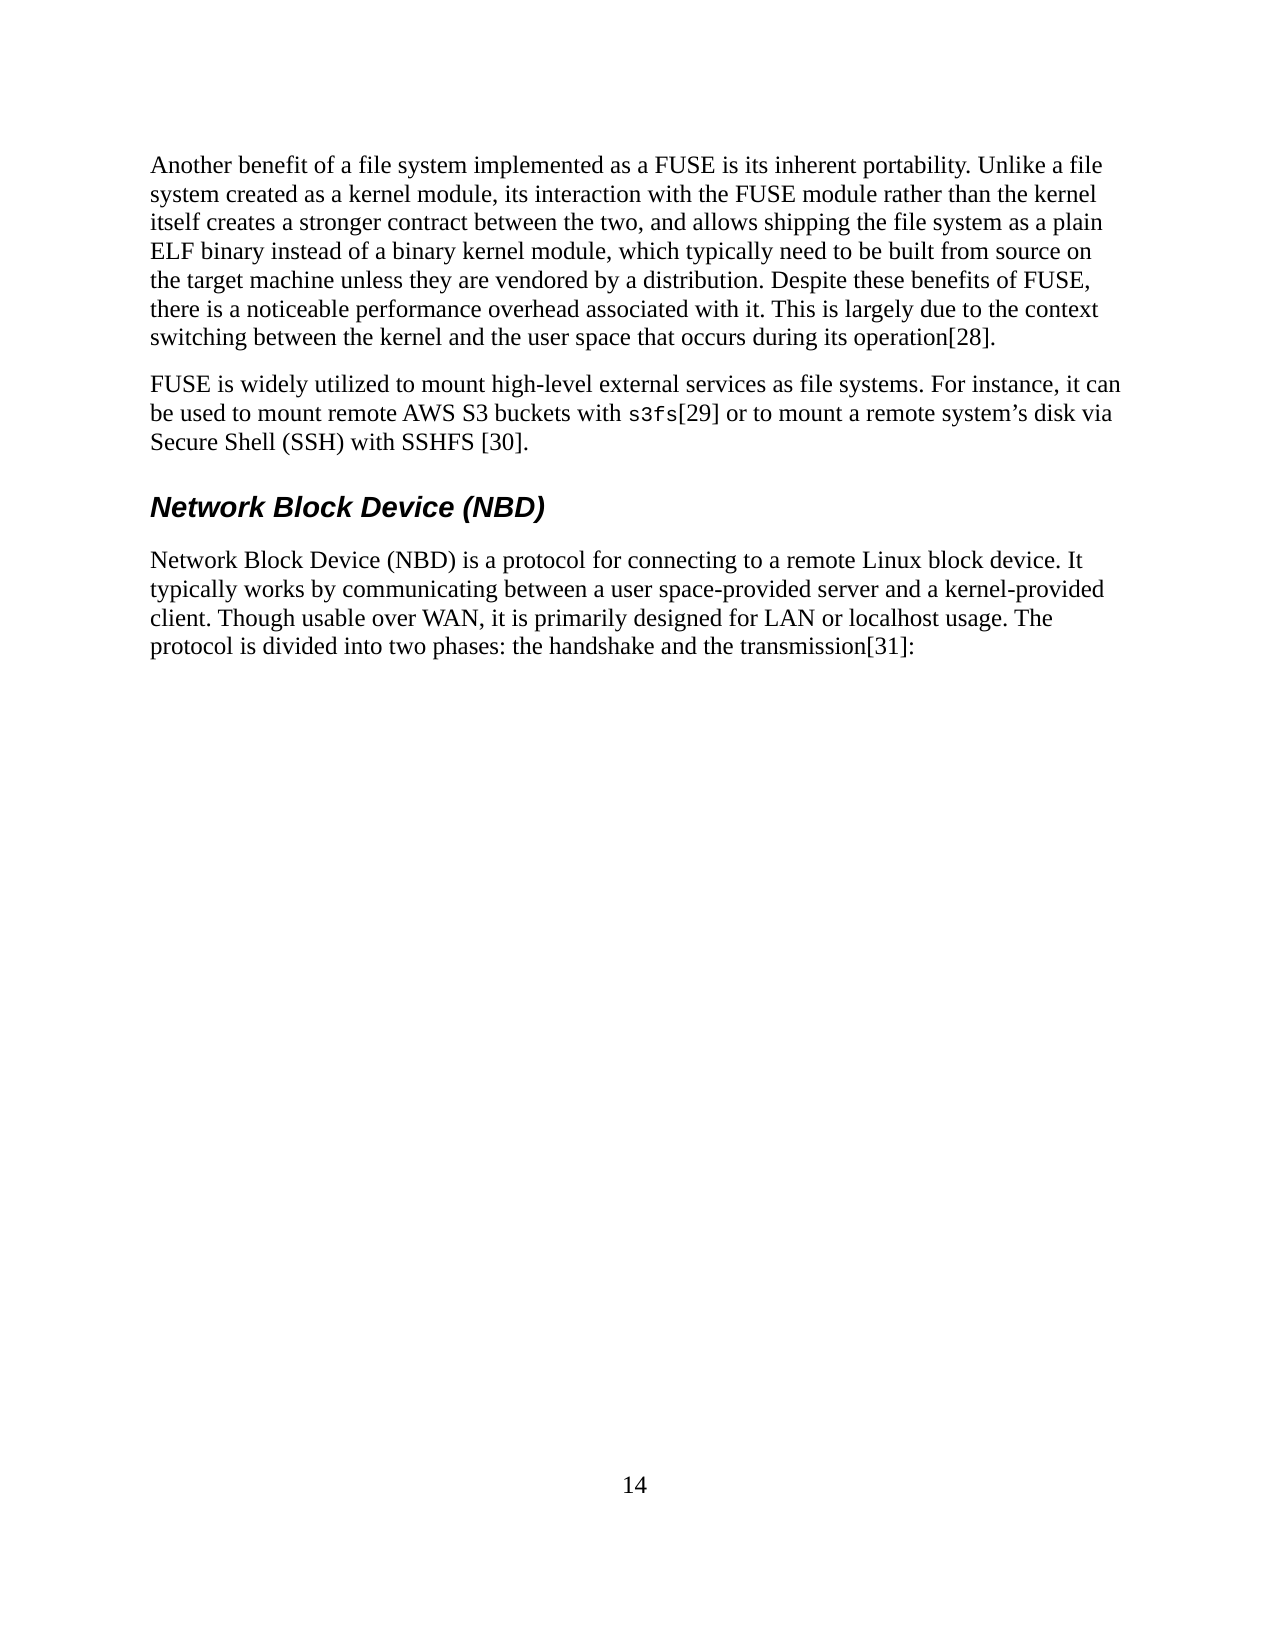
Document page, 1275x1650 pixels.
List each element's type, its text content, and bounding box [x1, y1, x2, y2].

text FUSE is widely utilized to mount high-level external services as file systems. For instance, it can be used to mount remote AWS S3 buckets with s3fs[29] or to mount a remote system’s disk via Secure Shell (SSH) with SSHFS [30]. [150, 369, 1125, 456]
text Another benefit of a file system implemented as a FUSE is its inherent portability. Unlike a file system created as a kernel module, its interaction with the FUSE module rather than the kernel itself creates a stronger contract between the two, and allows shipping the file system as a plain ELF binary instead of a binary kernel module, which typically need to be built from source on the target machine unless they are vendored by a distribution. Despite these benefits of FUSE, there is a noticeable performance overhead associated with it. This is largely due to the context switching between the kernel and the user space that occurs during its operation[28]. [150, 150, 1125, 351]
subtitle Network Block Device (NBD) [150, 490, 1125, 524]
text Network Block Device (NBD) is a protocol for connecting to a remote Linux block device. It typically works by communicating between a user space-provided server and a kernel-provided client. Though usable over WAN, it is primarily designed for LAN or localhost usage. The protocol is divided into two phases: the handshake and the transmission[31]: [150, 545, 1125, 660]
